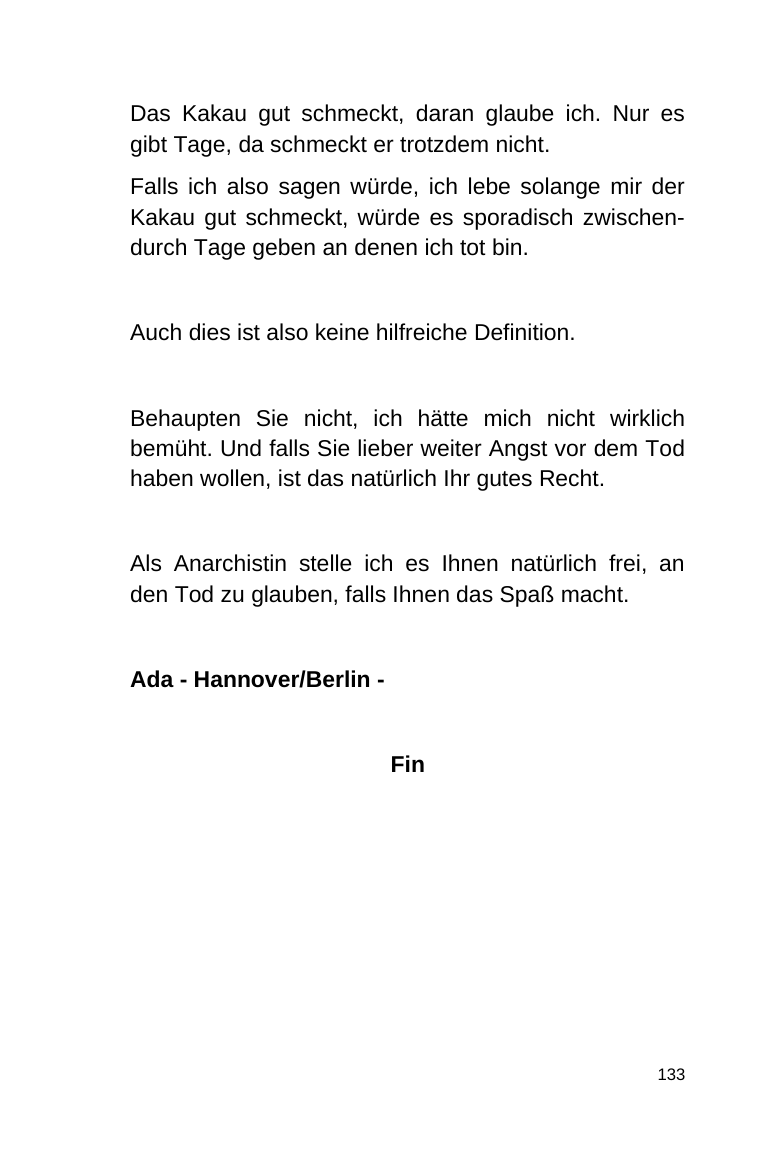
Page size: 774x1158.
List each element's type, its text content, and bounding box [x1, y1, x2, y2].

text Behaupten Sie nicht, ich hätte mich nicht wirklich bemüht. Und falls Sie lieber weiter Angst vor dem Tod haben wollen, ist das natürlich Ihr gutes Recht. [130, 404, 685, 491]
text Als Anarchistin stelle ich es Ihnen natürlich frei, an den Tod zu glauben, falls Ihnen das Spaß macht. [130, 550, 685, 607]
text Ada - Hannover/Berlin - [130, 666, 685, 692]
text Das Kakau gut schmeckt, daran glaube ich. Nur es gibt Tage, da schmeckt er trotzdem nicht. [130, 100, 685, 157]
text Auch dies ist also keine hilfreiche Definition. [130, 319, 685, 346]
text Fin [130, 751, 685, 778]
text Falls ich also sagen würde, ich lebe solange mir der Kakau gut schmeckt, würde es sporadisch zwischen-durch Tage geben an denen ich tot bin. [130, 173, 685, 260]
